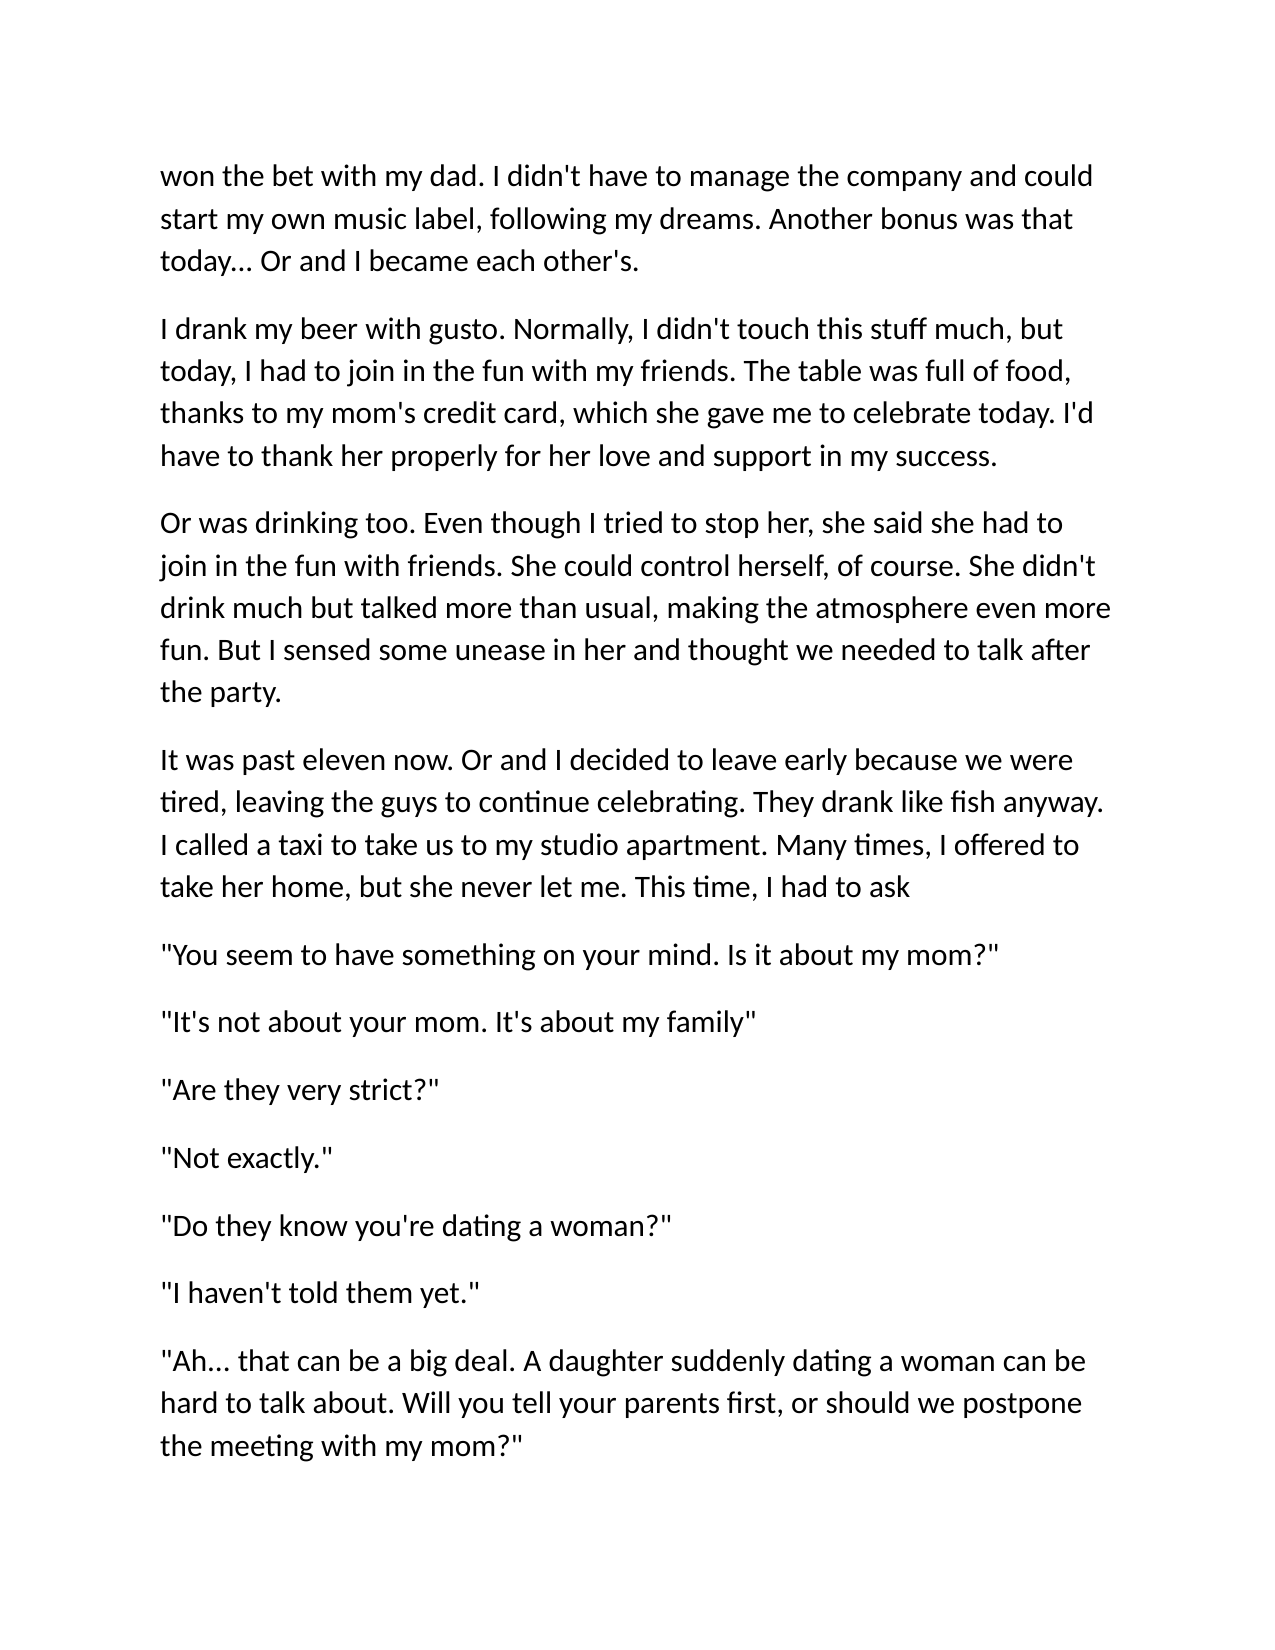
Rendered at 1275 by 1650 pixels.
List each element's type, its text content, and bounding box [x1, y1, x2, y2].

text Or was drinking too. Even though I tried to stop her, she said she had to join in the fun with friends. She could control herself, of course. She didn't drink much but talked more than usual, making the atmosphere even more fun. But I sensed some unease in her and thought we needed to talk after the party. [160, 503, 1113, 711]
text "I haven't told them yet." [160, 1273, 1113, 1311]
text "It's not about your mom. It's about my family" [160, 1002, 1113, 1041]
text "Are they very strict?" [160, 1070, 1113, 1108]
text "You seem to have something on your mind. Is it about my mom?" [160, 935, 1113, 973]
text won the bet with my dad. I didn't have to manage the company and could start my own music label, following my dreams. Another bonus was that today... Or and I became each other's. [160, 156, 1113, 279]
text hard to talk about. Will you tell your parents first, or should we postpone the meeting with my mom?" [160, 1383, 1113, 1464]
text "Ah... that can be a big deal. A daughter suddenly dating a woman can be [160, 1341, 1113, 1379]
text It was past eleven now. Or and I decided to leave early because we were tired, leaving the guys to continue celebrating. They drank like fish anyway. I called a taxi to take us to my studio apartment. Many times, I offered to take her home, but she never let me. This time, I had to ask [160, 740, 1113, 905]
text I drank my beer with gusto. Normally, I didn't touch this stuff much, but today, I had to join in the fun with my friends. The table was full of food, thanks to my mom's credit card, which she gave me to celebrate today. I'd have to thank her properly for her love and support in my success. [160, 309, 1113, 474]
text "Not exactly." [160, 1138, 1113, 1176]
text "Do they know you're dating a woman?" [160, 1206, 1113, 1244]
